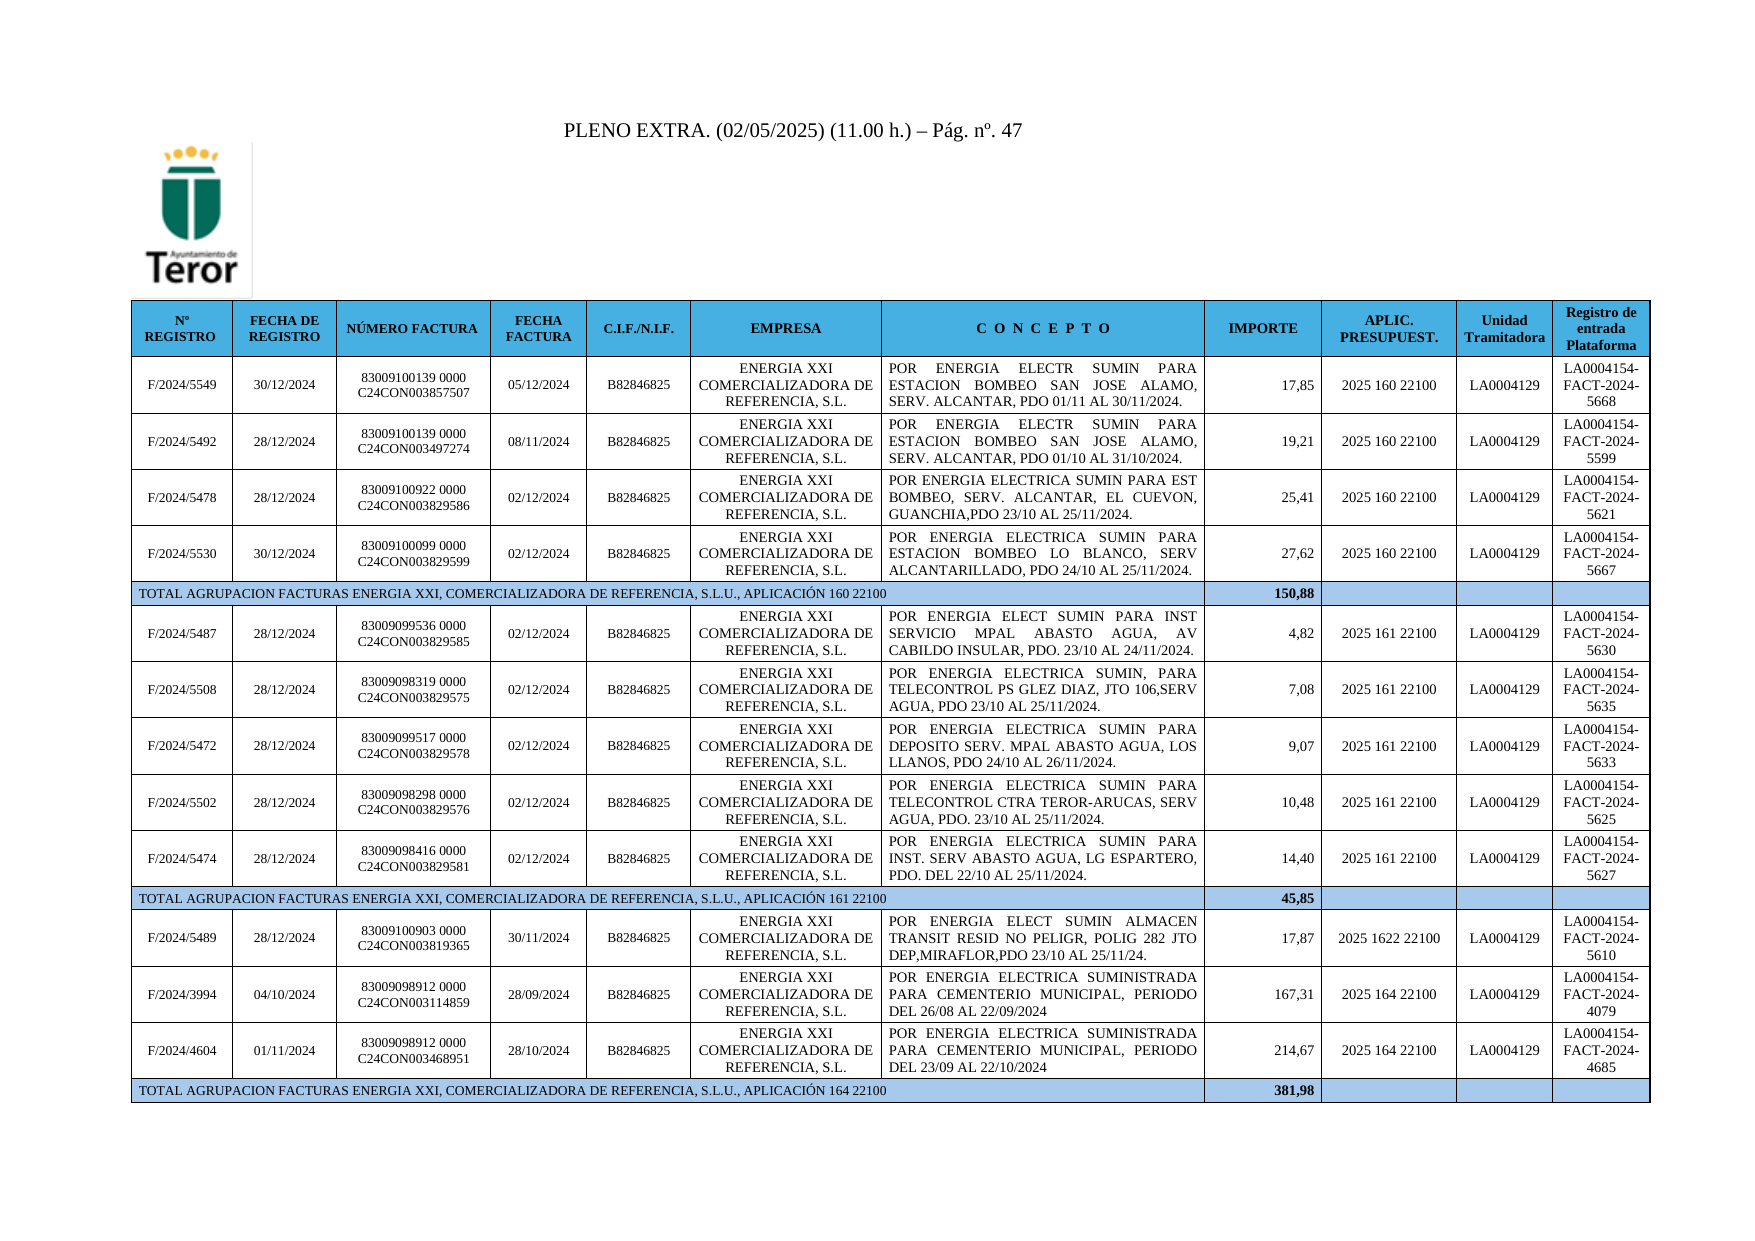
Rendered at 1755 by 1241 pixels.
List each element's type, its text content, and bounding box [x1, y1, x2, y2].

table_cell 4,82 [1205, 606, 1321, 661]
table_cell 83009098298 0000 C24CON003829576 [337, 775, 490, 830]
table_cell 2025 161 22100 [1322, 718, 1456, 773]
table_header C O N C E P T O [882, 301, 1204, 356]
table_cell 2025 160 22100 [1322, 470, 1456, 525]
table_cell B82846825 [587, 606, 690, 661]
table_cell 14,40 [1205, 831, 1321, 886]
table_cell B82846825 [587, 414, 690, 469]
table_cell F/2024/5487 [132, 606, 232, 661]
table_cell F/2024/5502 [132, 775, 232, 830]
table_cell 17,87 [1205, 910, 1321, 966]
table_cell LA0004154-FACT-2024-5599 [1553, 414, 1649, 469]
table_cell POR ENERGIA ELECTR SUMIN PARA ESTACION BOMBEO SAN JOSE ALAMO, SERV. ALCANTAR, PDO 01/11 AL 30/11/2024. [882, 357, 1204, 412]
table_cell 28/12/2024 [233, 910, 336, 966]
table_cell 2025 160 22100 [1322, 414, 1456, 469]
table_cell 28/12/2024 [233, 662, 336, 717]
table_cell 2025 161 22100 [1322, 775, 1456, 830]
table_cell 30/12/2024 [233, 526, 336, 581]
table_cell [1322, 887, 1456, 909]
table_cell B82846825 [587, 831, 690, 886]
table_cell 83009100922 0000 C24CON003829586 [337, 470, 490, 525]
table_cell LA0004154-FACT-2024-5635 [1553, 662, 1649, 717]
table_cell ENERGIA XXI COMERCIALIZADORA DE REFERENCIA, S.L. [691, 967, 881, 1022]
table_cell 02/12/2024 [491, 662, 586, 717]
table_cell POR ENERGIA ELECTRICA SUMIN PARA TELECONTROL CTRA TEROR-ARUCAS, SERV AGUA, PDO. 23/10 AL 25/11/2024. [882, 775, 1204, 830]
table_cell 02/12/2024 [491, 831, 586, 886]
table_cell TOTAL AGRUPACION FACTURAS ENERGIA XXI, COMERCIALIZADORA DE REFERENCIA, S.L.U., APLICACIÓN 164 22100 [132, 1079, 1204, 1102]
table_header Unidad Tramitadora [1457, 301, 1552, 356]
table_cell 02/12/2024 [491, 775, 586, 830]
table_cell 28/12/2024 [233, 470, 336, 525]
table_cell ENERGIA XXI COMERCIALIZADORA DE REFERENCIA, S.L. [691, 1023, 881, 1078]
table_cell LA0004129 [1457, 775, 1552, 830]
table_cell B82846825 [587, 910, 690, 966]
table_cell POR ENERGIA ELECTRICA SUMIN PARA INST. SERV ABASTO AGUA, LG ESPARTERO, PDO. DEL 22/10 AL 25/11/2024. [882, 831, 1204, 886]
table_cell F/2024/5474 [132, 831, 232, 886]
table_header IMPORTE [1205, 301, 1321, 356]
table_cell [1553, 1079, 1649, 1102]
table_cell 10,48 [1205, 775, 1321, 830]
table_cell LA0004129 [1457, 718, 1552, 773]
table_cell [1457, 887, 1552, 909]
table_cell F/2024/5478 [132, 470, 232, 525]
table_cell 28/12/2024 [233, 718, 336, 773]
table_cell 2025 161 22100 [1322, 606, 1456, 661]
table_cell 83009098319 0000 C24CON003829575 [337, 662, 490, 717]
table_cell LA0004129 [1457, 967, 1552, 1022]
table_cell LA0004154-FACT-2024-5625 [1553, 775, 1649, 830]
table_cell B82846825 [587, 357, 690, 412]
table_cell 05/12/2024 [491, 357, 586, 412]
table_cell F/2024/5492 [132, 414, 232, 469]
table_cell 83009098912 0000 C24CON003114859 [337, 967, 490, 1022]
table_cell 28/12/2024 [233, 606, 336, 661]
table_cell LA0004129 [1457, 470, 1552, 525]
table_cell 02/12/2024 [491, 718, 586, 773]
table_cell B82846825 [587, 967, 690, 1022]
table_cell 28/12/2024 [233, 414, 336, 469]
table_cell 214,67 [1205, 1023, 1321, 1078]
table_cell [1553, 582, 1649, 605]
table_cell 02/12/2024 [491, 606, 586, 661]
table_cell 19,21 [1205, 414, 1321, 469]
table_cell 2025 1622 22100 [1322, 910, 1456, 966]
table_cell 381,98 [1205, 1079, 1321, 1102]
table_cell POR ENERGIA ELECT SUMIN PARA INST SERVICIO MPAL ABASTO AGUA, AV CABILDO INSULAR, PDO. 23/10 AL 24/11/2024. [882, 606, 1204, 661]
table_cell 83009100903 0000 C24CON003819365 [337, 910, 490, 966]
table_header NÚMERO FACTURA [337, 301, 490, 356]
table_cell [1553, 887, 1649, 909]
table_cell B82846825 [587, 470, 690, 525]
table_cell ENERGIA XXI COMERCIALIZADORA DE REFERENCIA, S.L. [691, 910, 881, 966]
table_cell ENERGIA XXI COMERCIALIZADORA DE REFERENCIA, S.L. [691, 470, 881, 525]
table_cell [1457, 582, 1552, 605]
table_cell 28/10/2024 [491, 1023, 586, 1078]
table_cell 02/12/2024 [491, 526, 586, 581]
table_cell 01/11/2024 [233, 1023, 336, 1078]
table_cell ENERGIA XXI COMERCIALIZADORA DE REFERENCIA, S.L. [691, 606, 881, 661]
table_cell POR ENERGIA ELECTRICA SUMIN, PARA TELECONTROL PS GLEZ DIAZ, JTO 106,SERV AGUA, PDO 23/10 AL 25/11/2024. [882, 662, 1204, 717]
table_cell LA0004154-FACT-2024-5610 [1553, 910, 1649, 966]
table_cell ENERGIA XXI COMERCIALIZADORA DE REFERENCIA, S.L. [691, 718, 881, 773]
table_cell 2025 161 22100 [1322, 662, 1456, 717]
table_cell 83009098912 0000 C24CON003468951 [337, 1023, 490, 1078]
table_cell 150,88 [1205, 582, 1321, 605]
table_cell ENERGIA XXI COMERCIALIZADORA DE REFERENCIA, S.L. [691, 414, 881, 469]
table_cell POR ENERGIA ELECTRICA SUMINISTRADA PARA CEMENTERIO MUNICIPAL, PERIODO DEL 23/09 AL 22/10/2024 [882, 1023, 1204, 1078]
table_cell 27,62 [1205, 526, 1321, 581]
table_cell 83009098416 0000 C24CON003829581 [337, 831, 490, 886]
table_cell LA0004154-FACT-2024-5621 [1553, 470, 1649, 525]
table_cell 28/12/2024 [233, 775, 336, 830]
table_cell B82846825 [587, 775, 690, 830]
table_cell LA0004129 [1457, 1023, 1552, 1078]
table_cell 45,85 [1205, 887, 1321, 909]
table_cell LA0004154-FACT-2024-5668 [1553, 357, 1649, 412]
table_cell 02/12/2024 [491, 470, 586, 525]
table_cell [1322, 582, 1456, 605]
table_cell 2025 164 22100 [1322, 1023, 1456, 1078]
table_cell LA0004129 [1457, 414, 1552, 469]
table_header EMPRESA [691, 301, 881, 356]
table_cell POR ENERGIA ELECTRICA SUMIN PARA ESTACION BOMBEO LO BLANCO, SERV ALCANTARILLADO, PDO 24/10 AL 25/11/2024. [882, 526, 1204, 581]
table_cell 9,07 [1205, 718, 1321, 773]
table_cell LA0004129 [1457, 526, 1552, 581]
table_cell F/2024/5549 [132, 357, 232, 412]
table_cell F/2024/5472 [132, 718, 232, 773]
table_cell 17,85 [1205, 357, 1321, 412]
table_cell F/2024/5489 [132, 910, 232, 966]
table_cell POR ENERGIA ELECTRICA SUMINISTRADA PARA CEMENTERIO MUNICIPAL, PERIODO DEL 26/08 AL 22/09/2024 [882, 967, 1204, 1022]
table_cell LA0004154-FACT-2024-5667 [1553, 526, 1649, 581]
table_cell F/2024/4604 [132, 1023, 232, 1078]
table_cell POR ENERGIA ELECTRICA SUMIN PARA DEPOSITO SERV. MPAL ABASTO AGUA, LOS LLANOS, PDO 24/10 AL 26/11/2024. [882, 718, 1204, 773]
table_cell ENERGIA XXI COMERCIALIZADORA DE REFERENCIA, S.L. [691, 662, 881, 717]
table_cell ENERGIA XXI COMERCIALIZADORA DE REFERENCIA, S.L. [691, 357, 881, 412]
table_cell [1457, 1079, 1552, 1102]
table_cell LA0004129 [1457, 910, 1552, 966]
table_header C.I.F./N.I.F. [587, 301, 690, 356]
table_header FECHA DE REGISTRO [233, 301, 336, 356]
table_cell 30/11/2024 [491, 910, 586, 966]
table_cell TOTAL AGRUPACION FACTURAS ENERGIA XXI, COMERCIALIZADORA DE REFERENCIA, S.L.U., APLICACIÓN 160 22100 [132, 582, 1204, 605]
table_cell LA0004154-FACT-2024-5633 [1553, 718, 1649, 773]
table_cell 2025 161 22100 [1322, 831, 1456, 886]
table_cell 04/10/2024 [233, 967, 336, 1022]
table_cell POR ENERGIA ELECTR SUMIN PARA ESTACION BOMBEO SAN JOSE ALAMO, SERV. ALCANTAR, PDO 01/10 AL 31/10/2024. [882, 414, 1204, 469]
table_cell LA0004154-FACT-2024-4079 [1553, 967, 1649, 1022]
table_header Nº REGISTRO [132, 301, 232, 356]
table_cell B82846825 [587, 1023, 690, 1078]
table_cell LA0004129 [1457, 606, 1552, 661]
table_cell 167,31 [1205, 967, 1321, 1022]
table_cell B82846825 [587, 662, 690, 717]
table_cell 25,41 [1205, 470, 1321, 525]
table_cell LA0004154-FACT-2024-5630 [1553, 606, 1649, 661]
table_cell 83009099517 0000 C24CON003829578 [337, 718, 490, 773]
table_cell 30/12/2024 [233, 357, 336, 412]
table_cell POR ENERGIA ELECT SUMIN ALMACEN TRANSIT RESID NO PELIGR, POLIG 282 JTO DEP,MIRAFLOR,PDO 23/10 AL 25/11/24. [882, 910, 1204, 966]
table_cell LA0004129 [1457, 831, 1552, 886]
table_cell 7,08 [1205, 662, 1321, 717]
table_cell 08/11/2024 [491, 414, 586, 469]
table_cell [1322, 1079, 1456, 1102]
table_cell LA0004129 [1457, 357, 1552, 412]
table_header FECHA FACTURA [491, 301, 586, 356]
table_cell 2025 164 22100 [1322, 967, 1456, 1022]
table_cell 2025 160 22100 [1322, 526, 1456, 581]
table_cell 83009100099 0000 C24CON003829599 [337, 526, 490, 581]
table_cell LA0004154-FACT-2024-5627 [1553, 831, 1649, 886]
table_cell TOTAL AGRUPACION FACTURAS ENERGIA XXI, COMERCIALIZADORA DE REFERENCIA, S.L.U., APLICACIÓN 161 22100 [132, 887, 1204, 909]
table_cell 83009100139 0000 C24CON003497274 [337, 414, 490, 469]
table_cell ENERGIA XXI COMERCIALIZADORA DE REFERENCIA, S.L. [691, 831, 881, 886]
table_cell ENERGIA XXI COMERCIALIZADORA DE REFERENCIA, S.L. [691, 526, 881, 581]
table_cell B82846825 [587, 526, 690, 581]
table_cell LA0004129 [1457, 662, 1552, 717]
table_cell 83009099536 0000 C24CON003829585 [337, 606, 490, 661]
table_cell F/2024/5508 [132, 662, 232, 717]
table_cell 28/09/2024 [491, 967, 586, 1022]
table_cell 28/12/2024 [233, 831, 336, 886]
table_cell POR ENERGIA ELECTRICA SUMIN PARA EST BOMBEO, SERV. ALCANTAR, EL CUEVON, GUANCHIA,PDO 23/10 AL 25/11/2024. [882, 470, 1204, 525]
table_cell B82846825 [587, 718, 690, 773]
table_header APLIC. PRESUPUEST. [1322, 301, 1456, 356]
table_cell F/2024/3994 [132, 967, 232, 1022]
table_cell LA0004154-FACT-2024-4685 [1553, 1023, 1649, 1078]
table_cell ENERGIA XXI COMERCIALIZADORA DE REFERENCIA, S.L. [691, 775, 881, 830]
table_cell 83009100139 0000 C24CON003857507 [337, 357, 490, 412]
table_cell 2025 160 22100 [1322, 357, 1456, 412]
table_cell F/2024/5530 [132, 526, 232, 581]
table_header Registro de entrada Plataforma [1553, 301, 1649, 356]
